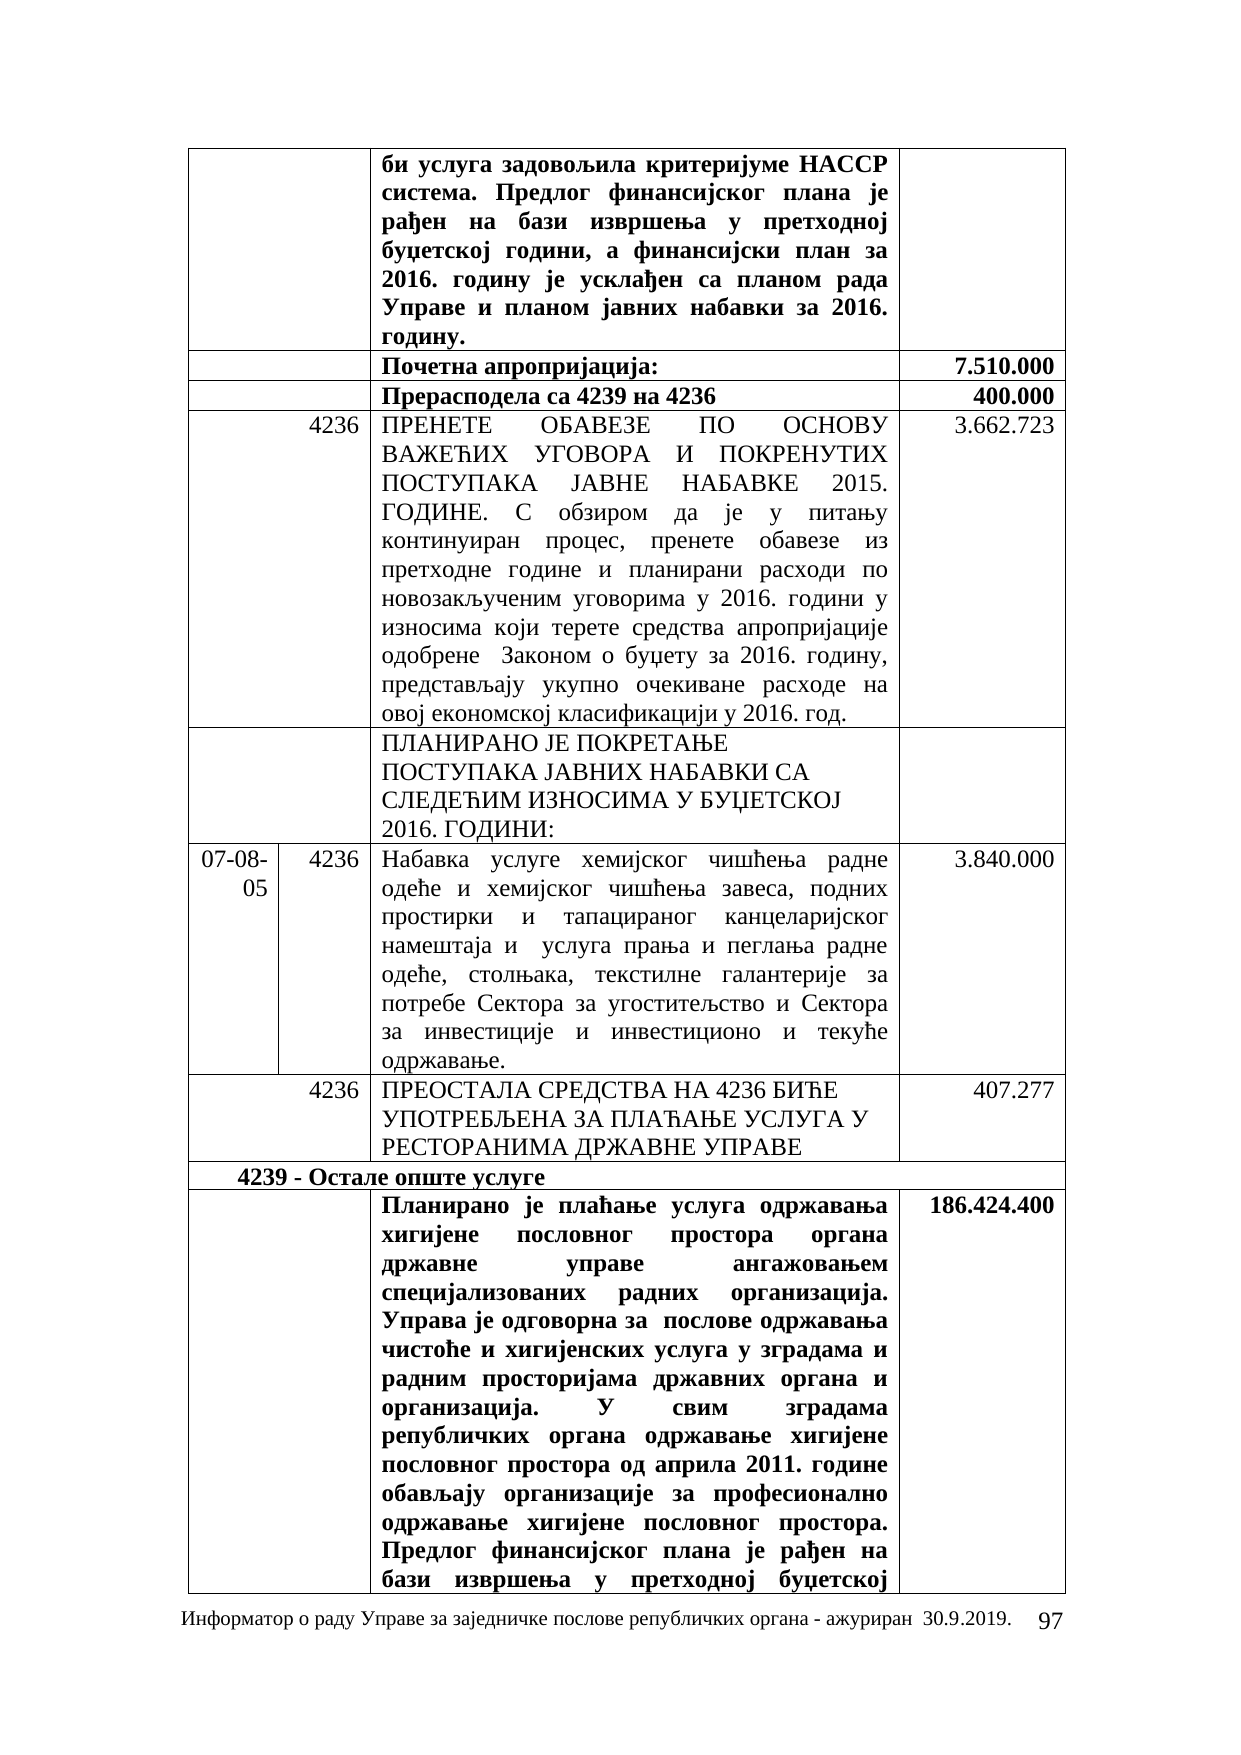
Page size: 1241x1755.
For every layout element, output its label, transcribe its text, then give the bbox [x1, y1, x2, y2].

table_cell Почетна апропријација: [371, 351, 899, 380]
table_cell 186.424.400 [900, 1190, 1065, 1593]
table_cell 4236 [279, 844, 370, 1074]
table_cell [900, 149, 1065, 350]
table_cell 4236 [189, 411, 370, 727]
table_cell 07-08-05 [189, 844, 278, 1074]
table_cell [189, 381, 370, 409]
table_cell 407.277 [900, 1075, 1065, 1161]
table_cell 3.840.000 [900, 844, 1065, 1074]
table_cell ПРЕОСТАЛА СРЕДСТВА НА 4236 БИЋЕ УПОТРЕБЉЕНА ЗА ПЛАЋАЊЕ УСЛУГА У РЕСТОРАНИМА ДРЖАВНЕ УПРАВЕ [371, 1075, 899, 1161]
table_cell 4236 [189, 1075, 370, 1161]
table_cell Планирано је плаћање услуга одржавања хигијене пословног простора органа државне управе ангажовањем специјализованих радних организација. Управа је одговорна за послове одржавања чистоће и хигијенских услуга у зградама и радним просторијама државних органа и организација. У свим зградама републичких органа одржавање хигијене пословног простора од априла 2011. године обављају организације за професионално одржавање хигијене пословног простора. Предлог финансијског плана је рађен на бази извршења у претходној буџетској [371, 1190, 899, 1593]
table_cell 400.000 [900, 381, 1065, 409]
table_cell [189, 351, 370, 380]
table_cell [189, 728, 370, 843]
table_cell ПЛАНИРАНО ЈЕ ПОКРЕТАЊЕ ПОСТУПАКА ЈАВНИХ НАБАВКИ СА СЛЕДЕЋИМ ИЗНОСИМА У БУЏЕТСКОЈ 2016. ГОДИНИ: [371, 728, 899, 843]
table_cell 3.662.723 [900, 411, 1065, 727]
table_cell [900, 728, 1065, 843]
table_cell [189, 1190, 370, 1593]
table_cell 4239 - Остале опште услуге [189, 1162, 1065, 1189]
table_cell [189, 149, 370, 350]
table_cell би услуга задовољила критеријуме НАССР система. Предлог финансијског плана је рађен на бази извршења у претходној буџетској години, а финансијски план за 2016. годину је усклађен са планом рада Управе и планом јавних набавки за 2016. годину. [371, 149, 899, 350]
table_cell ПРЕНЕТЕ ОБАВЕЗЕ ПО ОСНОВУ ВАЖЕЋИХ УГОВОРА И ПОКРЕНУТИХ ПОСТУПАКА ЈАВНЕ НАБАВКЕ 2015. ГОДИНЕ. С обзиром да је у питању континуиран процес, пренете обавезе из претходне године и планирани расходи по новозакљученим уговорима у 2016. години у износима који терете средства апропријације одобрене Законом о буџету за 2016. годину, представљају укупно очекиване расходе на овој економској класификацији у 2016. год. [371, 411, 899, 727]
table_cell 7.510.000 [900, 351, 1065, 380]
table_cell Прерасподела са 4239 на 4236 [371, 381, 899, 409]
table_cell Набавка услуге хемијског чишћења радне одеће и хемијског чишћења завеса, подних простирки и тапацираног канцеларијског намештаја и услуга прања и пеглања радне одеће, столњака, текстилне галантерије за потребе Сектора за угоститељство и Сектора за инвестиције и инвестиционо и текуће одржавање. [371, 844, 899, 1074]
